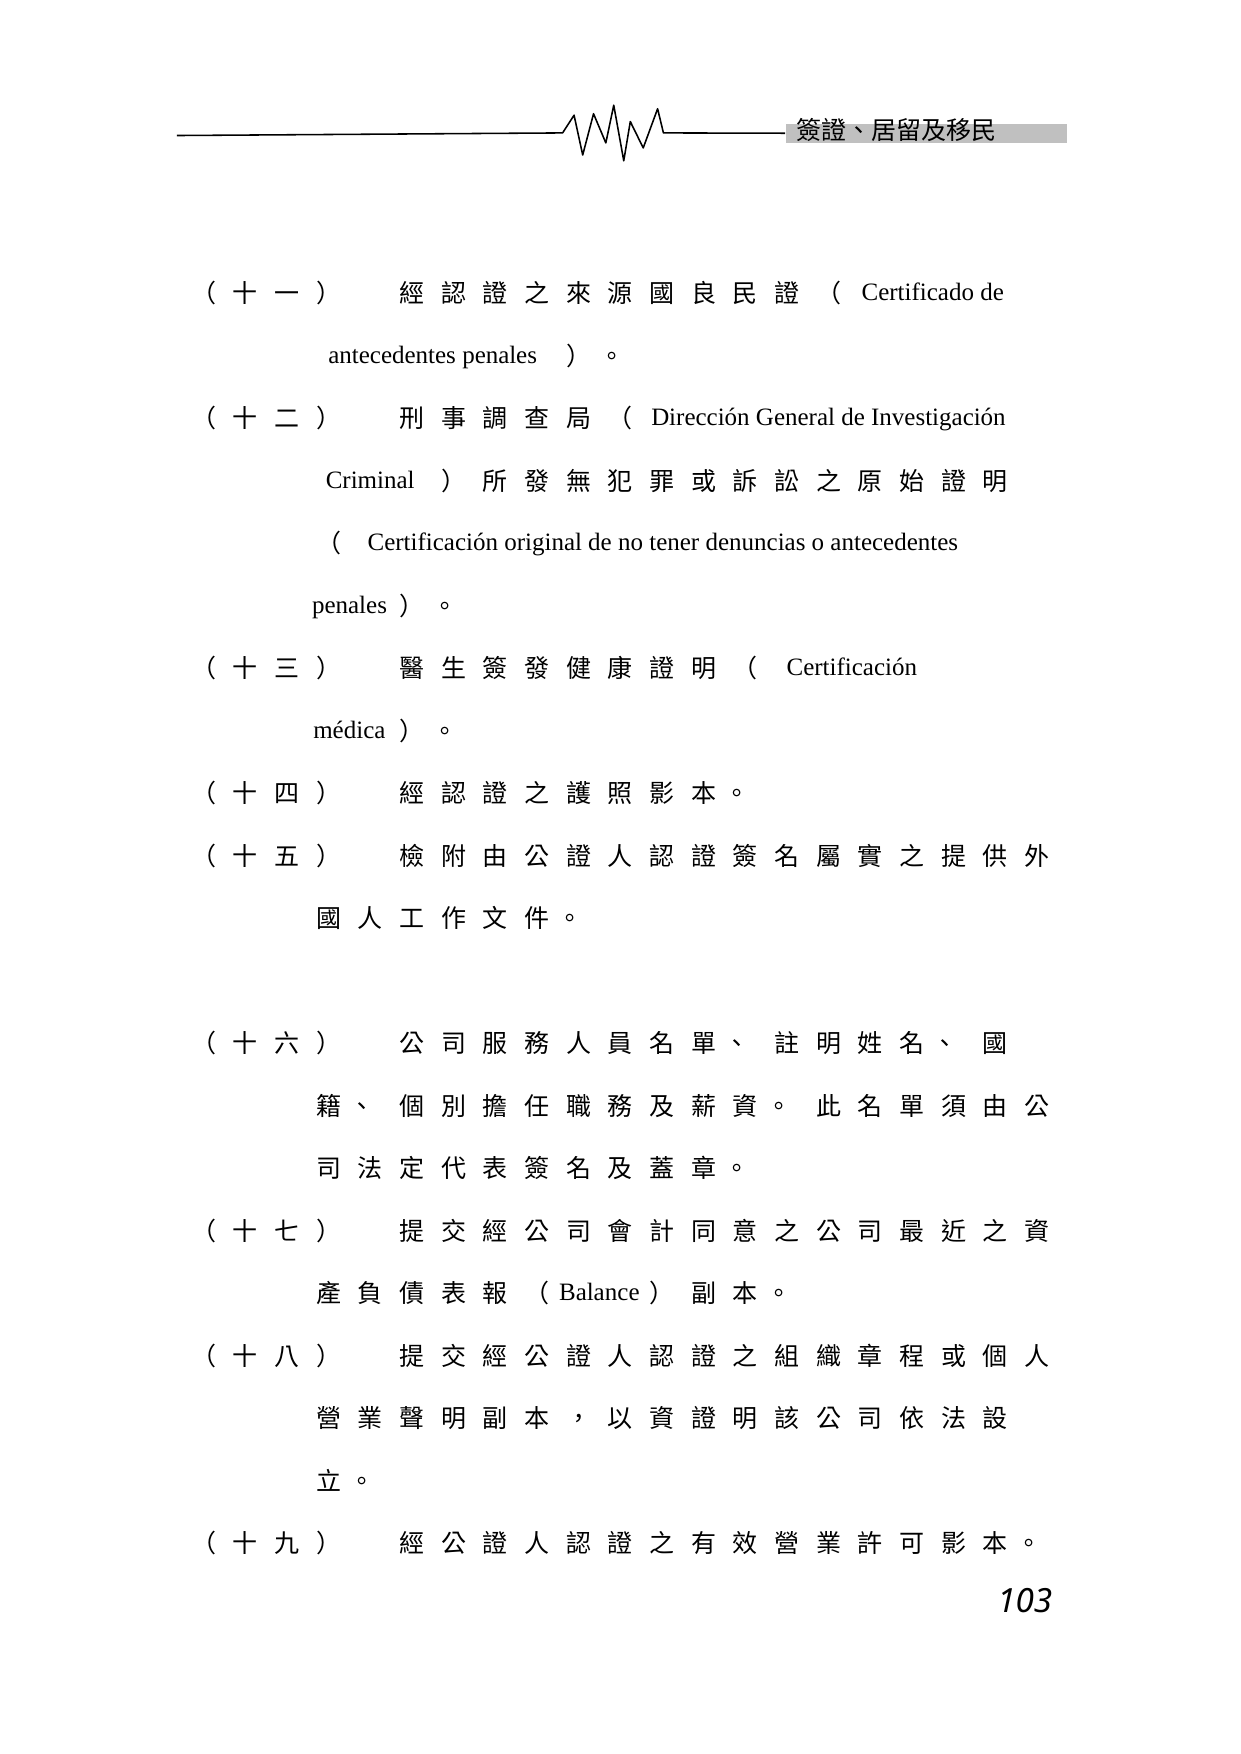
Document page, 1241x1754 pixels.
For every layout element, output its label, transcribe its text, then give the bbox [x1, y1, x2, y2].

text （十九） 經公證人認證之有效營業許可影本。 [183, 1500, 1058, 1563]
text （十四） 經認證之護照影本。 [183, 750, 1058, 813]
text （十一） 經認證之來源國良民證（Certificado de antecedentes penales）。 [183, 250, 1058, 375]
text （十七） 提交經公司會計同意之公司最近之資產負債表報（Balance）副本。 [183, 1188, 1058, 1313]
text （十八） 提交經公證人認證之組織章程或個人營業聲明副本，以資證明該公司依法設立。 [183, 1313, 1058, 1500]
text （十五） 檢附由公證人認證簽名屬實之提供外國人工作文件。 [183, 813, 1058, 938]
text （十六） 公司服務人員名單、註明姓名、國籍、個別擔任職務及薪資。此名單須由公司法定代表簽名及蓋章。 [183, 1000, 1058, 1188]
text （十三） 醫生簽發健康證明（Certificación médica）。 [183, 625, 1058, 750]
text （十二） 刑事調查局（Dirección General de Investigación Criminal）所發無犯罪或訴訟之原始證明（Certificación original de no tener denuncias o antecedentes penales）。 [183, 375, 1058, 625]
